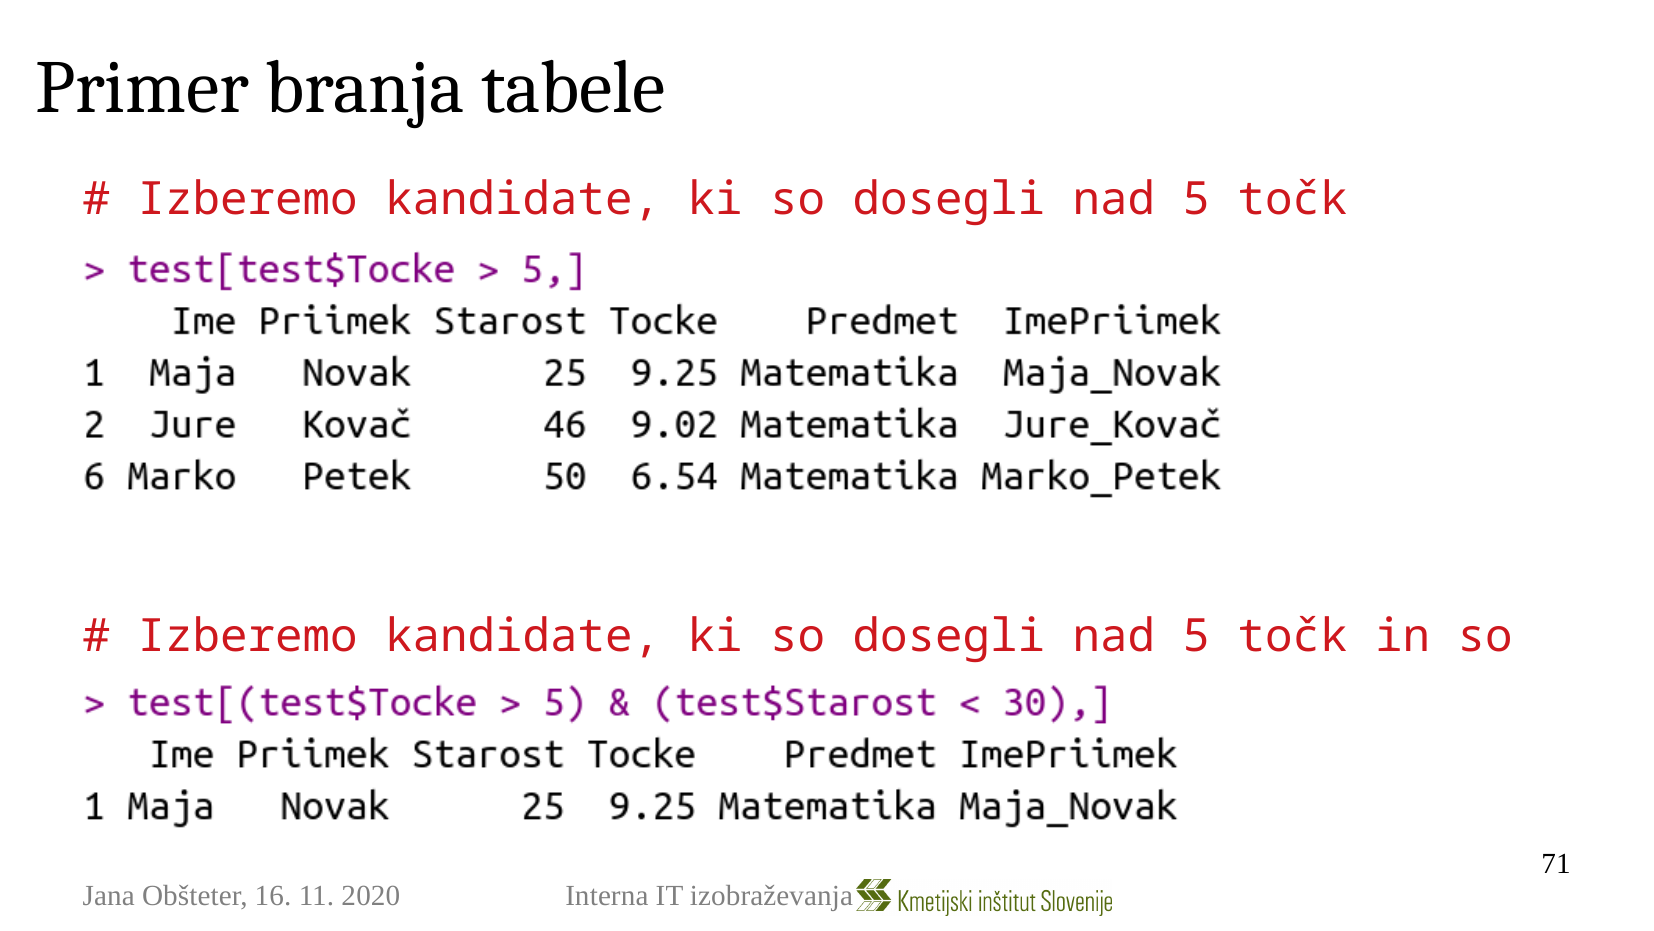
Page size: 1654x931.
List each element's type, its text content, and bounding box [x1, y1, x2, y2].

list # Izberemo kandidate, ki so dosegli nad 5 točk # Izberemo kandidate, ki so dosegli nad 5 točk in so mlajši od 30 [82, 165, 1642, 827]
picture [71, 237, 1250, 510]
picture [71, 678, 1214, 840]
title Primer branja tabele [35, 21, 1524, 154]
picture [856, 879, 1112, 916]
